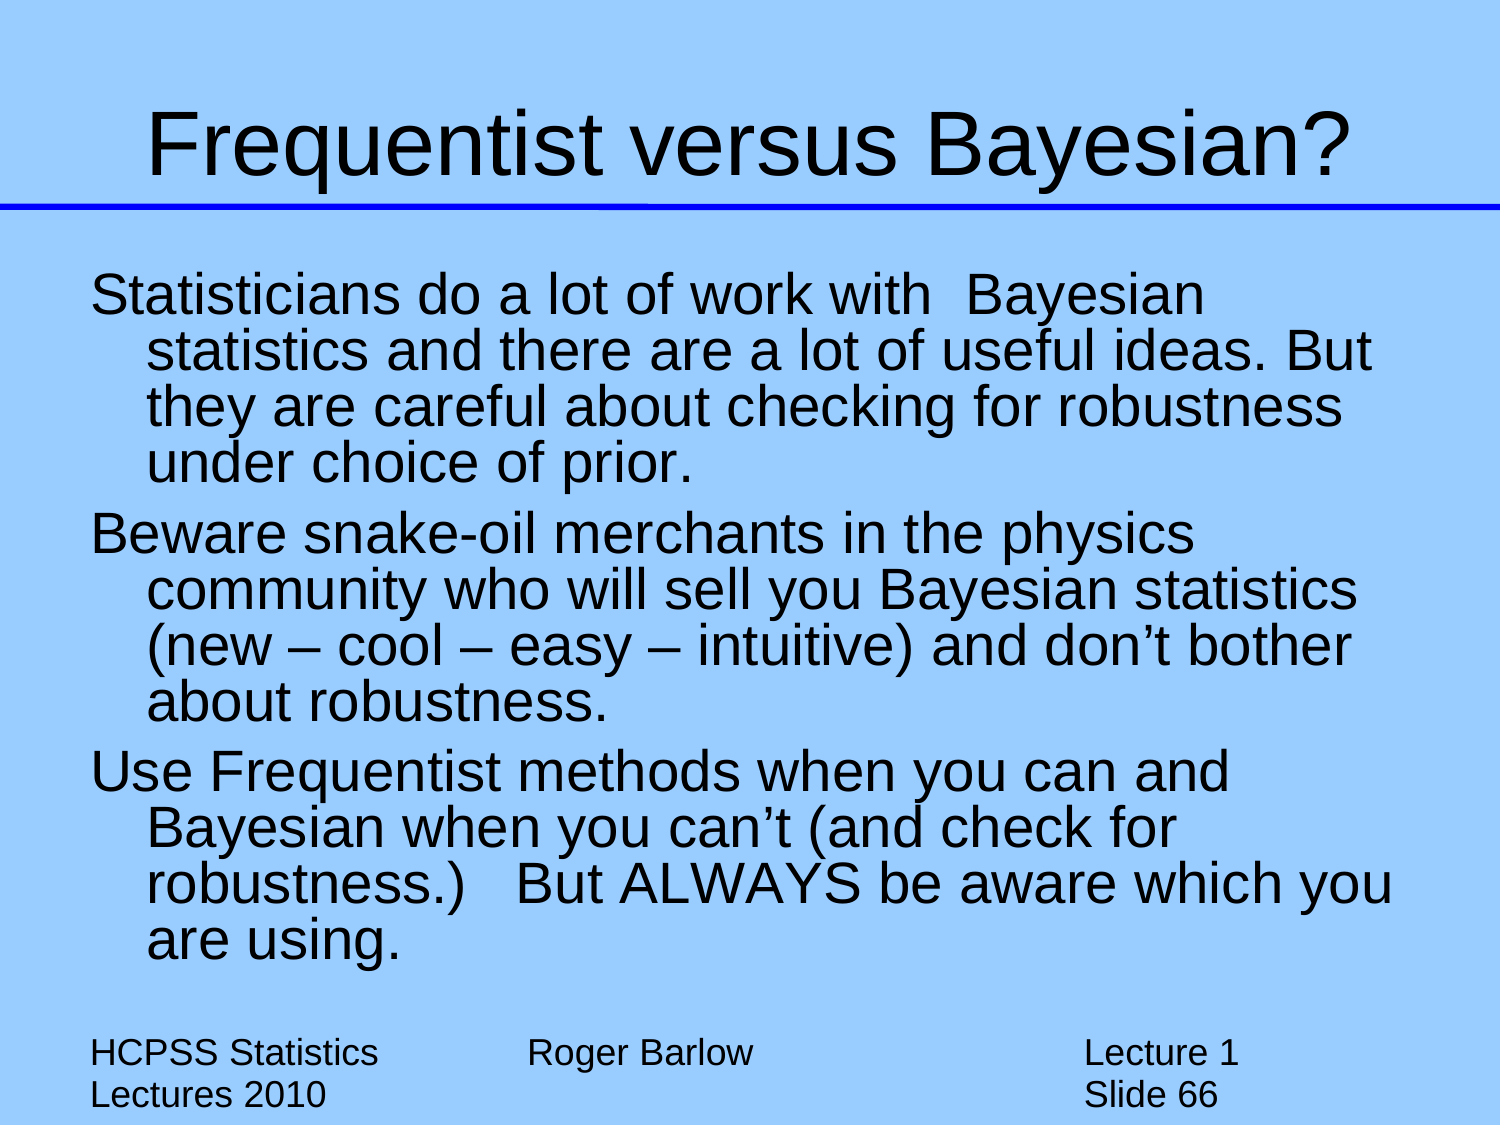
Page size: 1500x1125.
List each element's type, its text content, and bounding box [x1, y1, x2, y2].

text_box Statisticians do a lot of work with Bayesian statistics and there are a lot of useful ideas. But they are careful about checking for robustness under choice of prior. Beware snake-oil merchants in the physics community who will sell you Bayesian statistics (new – cool – easy – intuitive) and don’t bother about robustness. Use Frequentist methods when you can and Bayesian when you can’t (and check for robustness.) But ALWAYS be aware which you are using. [75, 262, 1426, 1005]
title Frequentist versus Bayesian? [75, 45, 1426, 233]
